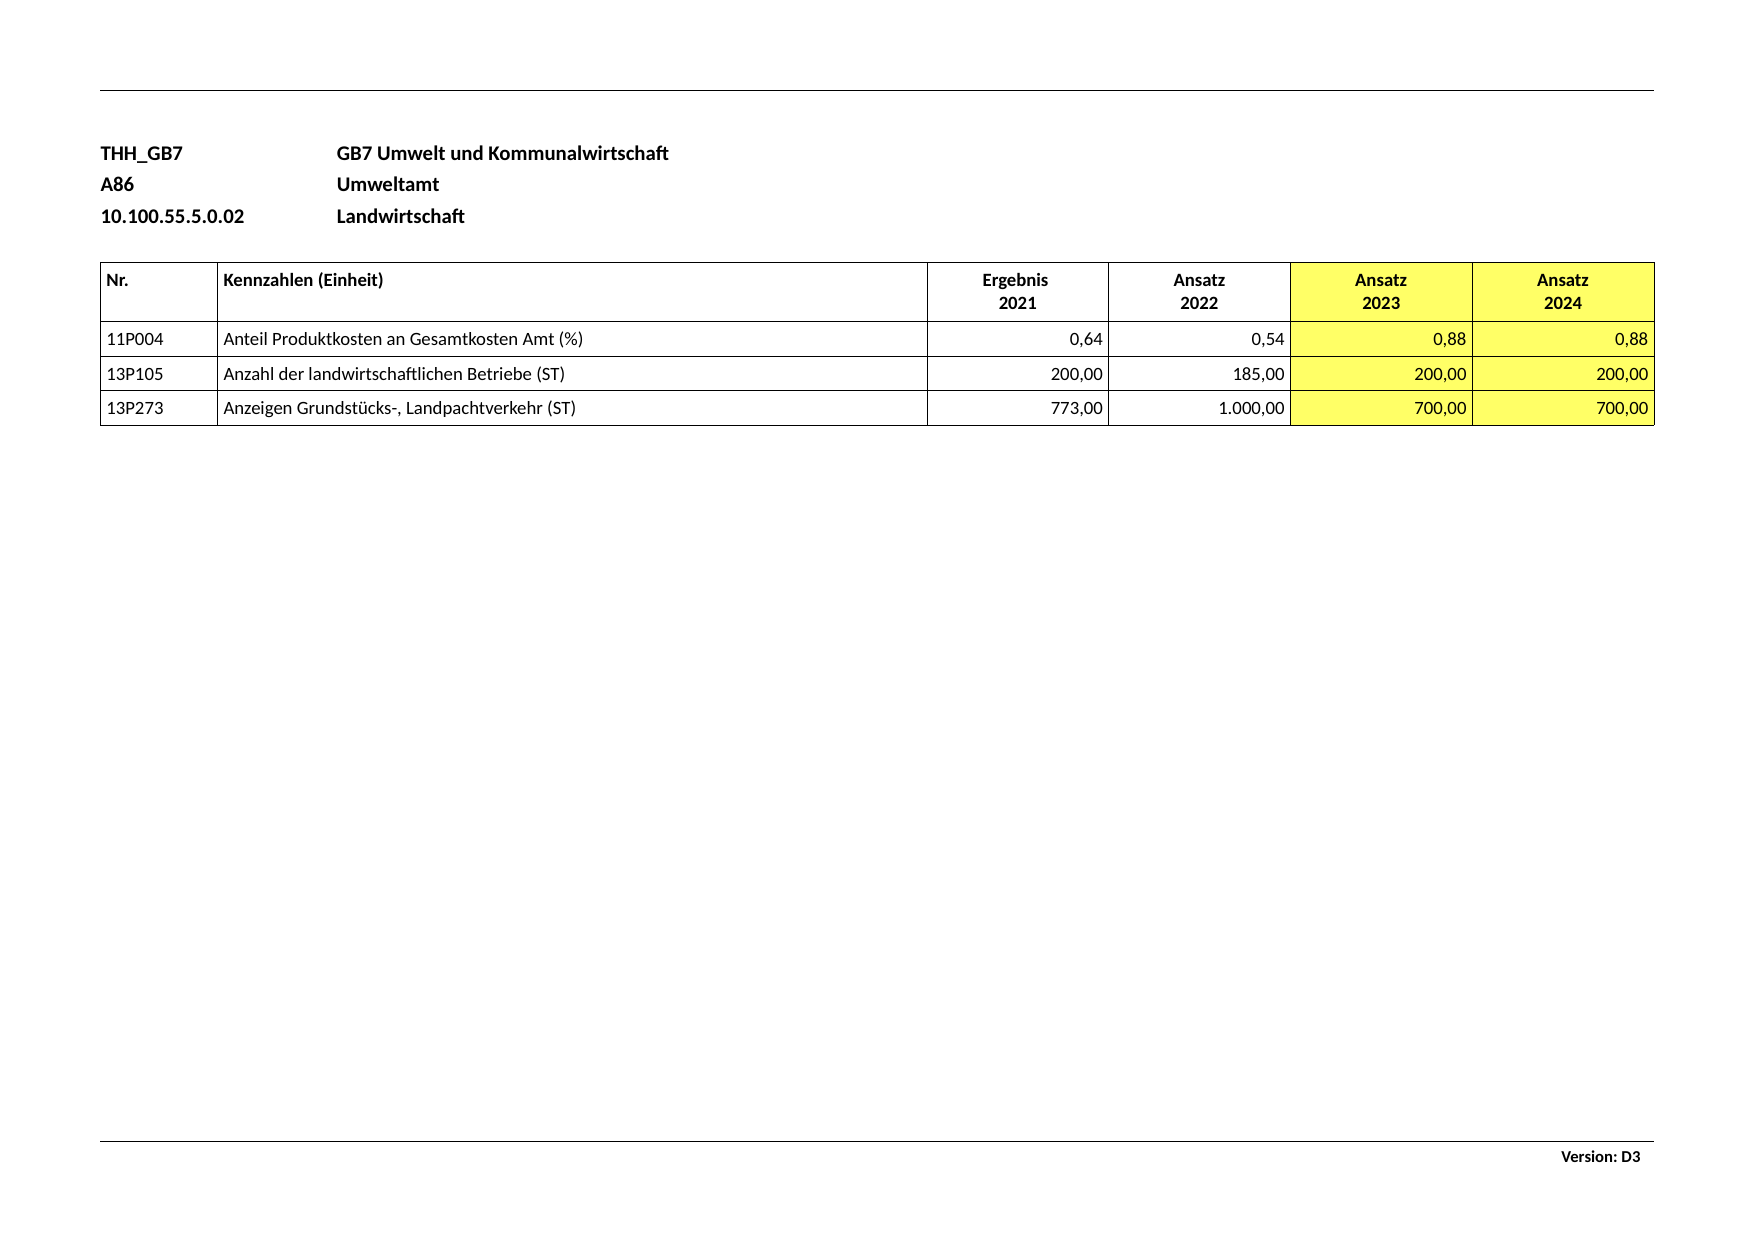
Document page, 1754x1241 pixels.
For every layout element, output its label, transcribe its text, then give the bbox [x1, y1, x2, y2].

table_header Ansatz 2024 [1473, 263, 1654, 321]
text A86 Umweltamt [100, 172, 1653, 197]
table_header Ergebnis 2021 [928, 263, 1108, 321]
table_cell 200,00 [928, 357, 1108, 390]
table_header Nr. [101, 263, 217, 321]
table_cell 13P273 [101, 391, 217, 425]
table_cell 200,00 [1291, 357, 1472, 390]
table_cell 773,00 [928, 391, 1108, 425]
table_cell 0,88 [1473, 322, 1654, 356]
table_cell 0,54 [1109, 322, 1290, 356]
table_cell 13P105 [101, 357, 217, 390]
table_cell 185,00 [1109, 357, 1290, 390]
table_header Kennzahlen (Einheit) [218, 263, 927, 321]
table_cell 0,88 [1291, 322, 1472, 356]
table_header Ansatz 2022 [1109, 263, 1290, 321]
table_cell 11P004 [101, 322, 217, 356]
table_cell 1.000,00 [1109, 391, 1290, 425]
table_cell Anteil Produktkosten an Gesamtkosten Amt (%) [218, 322, 927, 356]
table_cell 200,00 [1473, 357, 1654, 390]
text THH_GB7 GB7 Umwelt und Kommunalwirtschaft [100, 140, 1653, 166]
table_cell 700,00 [1291, 391, 1472, 425]
table_cell 0,64 [928, 322, 1108, 356]
table_header Ansatz 2023 [1291, 263, 1472, 321]
table_cell Anzahl der landwirtschaftlichen Betriebe (ST) [218, 357, 927, 390]
table_cell 700,00 [1473, 391, 1654, 425]
text 10.100.55.5.0.02 Landwirtschaft [100, 203, 1653, 228]
table_cell Anzeigen Grundstücks-, Landpachtverkehr (ST) [218, 391, 927, 425]
